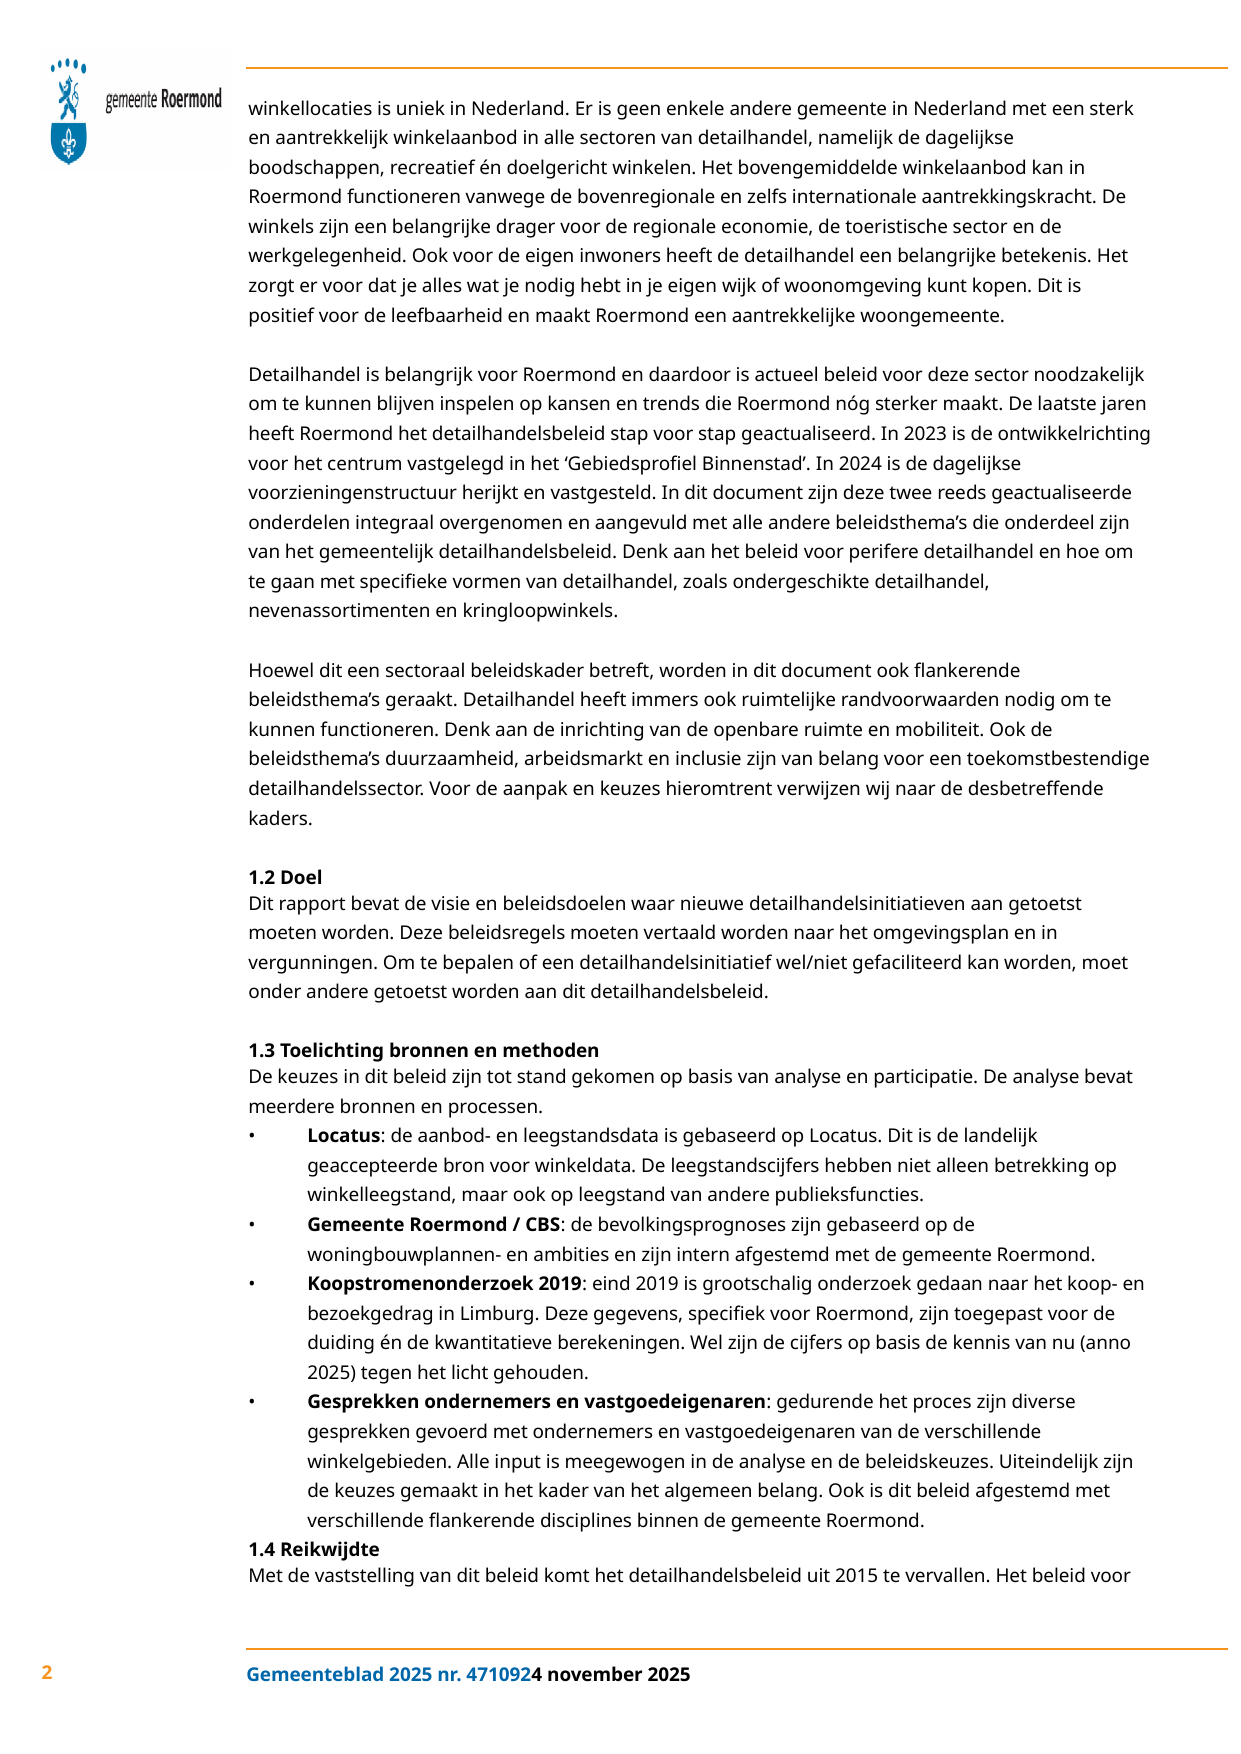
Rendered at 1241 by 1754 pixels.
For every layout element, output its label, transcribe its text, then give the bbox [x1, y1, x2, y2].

list Gemeente Roermond / CBS: de bevolkingsprognoses zijn gebaseerd op de woningbouwplannen- en ambities en zijn intern afgestemd met de gemeente Roermond. [248, 1211, 1152, 1267]
list Koopstromenonderzoek 2019: eind 2019 is grootschalig onderzoek gedaan naar het koop- en bezoekgedrag in Limburg. Deze gegevens, specifiek voor Roermond, zijn toegepast voor de duiding én de kwantitatieve berekeningen. Wel zijn de cijfers op basis de kennis van nu (anno 2025) tegen het licht gehouden. [248, 1270, 1152, 1385]
text winkellocaties is uniek in Nederland. Er is geen enkele andere gemeente in Nederland met een sterk en aantrekkelijk winkelaanbod in alle sectoren van detailhandel, namelijk de dagelijkse boodschappen, recreatief én doelgericht winkelen. Het bovengemiddelde winkelaanbod kan in Roermond functioneren vanwege de bovenregionale en zelfs internationale aantrekkingskracht. De winkels zijn een belangrijke drager voor de regionale economie, de toeristische sector en de werkgelegenheid. Ook voor de eigen inwoners heeft de detailhandel een belangrijke betekenis. Het zorgt er voor dat je alles wat je nodig hebt in je eigen wijk of woonomgeving kunt kopen. Dit is positief voor de leefbaarheid en maakt Roermond een aantrekkelijke woongemeente. [248, 95, 1152, 328]
list Locatus: de aanbod- en leegstandsdata is gebaseerd op Locatus. Dit is de landelijk geaccepteerde bron voor winkeldata. De leegstandscijfers hebben niet alleen betrekking op winkelleegstand, maar ook op leegstand van andere publieksfuncties. [248, 1122, 1152, 1207]
text De keuzes in dit beleid zijn tot stand gekomen op basis van analyse en participatie. De analyse bevat meerdere bronnen en processen. [248, 1063, 1152, 1119]
text 1.2 Doel [248, 864, 1152, 890]
picture [41, 47, 231, 172]
list Gesprekken ondernemers en vastgoedeigenaren: gedurende het proces zijn diverse gesprekken gevoerd met ondernemers en vastgoedeigenaren van de verschillende winkelgebieden. Alle input is meegewogen in de analyse en de beleidskeuzes. Uiteindelijk zijn de keuzes gemaakt in het kader van het algemeen belang. Ook is dit beleid afgestemd met verschillende flankerende disciplines binnen de gemeente Roermond. [248, 1389, 1152, 1533]
text Detailhandel is belangrijk voor Roermond en daardoor is actueel beleid voor deze sector noodzakelijk om te kunnen blijven inspelen op kansen en trends die Roermond nóg sterker maakt. De laatste jaren heeft Roermond het detailhandelsbeleid stap voor stap geactualiseerd. In 2023 is de ontwikkelrichting voor het centrum vastgelegd in het ‘Gebiedsprofiel Binnenstad’. In 2024 is de dagelijkse voorzieningenstructuur herijkt en vastgesteld. In dit document zijn deze twee reeds geactualiseerde onderdelen integraal overgenomen en aangevuld met alle andere beleidsthema’s die onderdeel zijn van het gemeentelijk detailhandelsbeleid. Denk aan het beleid voor perifere detailhandel en hoe om te gaan met specifieke vormen van detailhandel, zoals ondergeschikte detailhandel, nevenassortimenten en kringloopwinkels. [248, 361, 1152, 623]
text Hoewel dit een sectoraal beleidskader betreft, worden in dit document ook flankerende beleidsthema’s geraakt. Detailhandel heeft immers ook ruimtelijke randvoorwaarden nodig om te kunnen functioneren. Denk aan de inrichting van de openbare ruimte en mobiliteit. Ook de beleidsthema’s duurzaamheid, arbeidsmarkt en inclusie zijn van belang voor een toekomstbestendige detailhandelssector. Voor de aanpak en keuzes hieromtrent verwijzen wij naar de desbetreffende kaders. [248, 657, 1152, 831]
text Dit rapport bevat de visie en beleidsdoelen waar nieuwe detailhandelsinitiatieven aan getoetst moeten worden. Deze beleidsregels moeten vertaald worden naar het omgevingsplan en in vergunningen. Om te bepalen of een detailhandelsinitiatief wel/niet gefaciliteerd kan worden, moet onder andere getoetst worden aan dit detailhandelsbeleid. [248, 890, 1152, 1004]
text 1.4 Reikwijdte [248, 1537, 1152, 1562]
text Met de vaststelling van dit beleid komt het detailhandelsbeleid uit 2015 te vervallen. Het beleid voor [248, 1562, 1152, 1588]
text 1.3 Toelichting bronnen en methoden [248, 1038, 1152, 1063]
